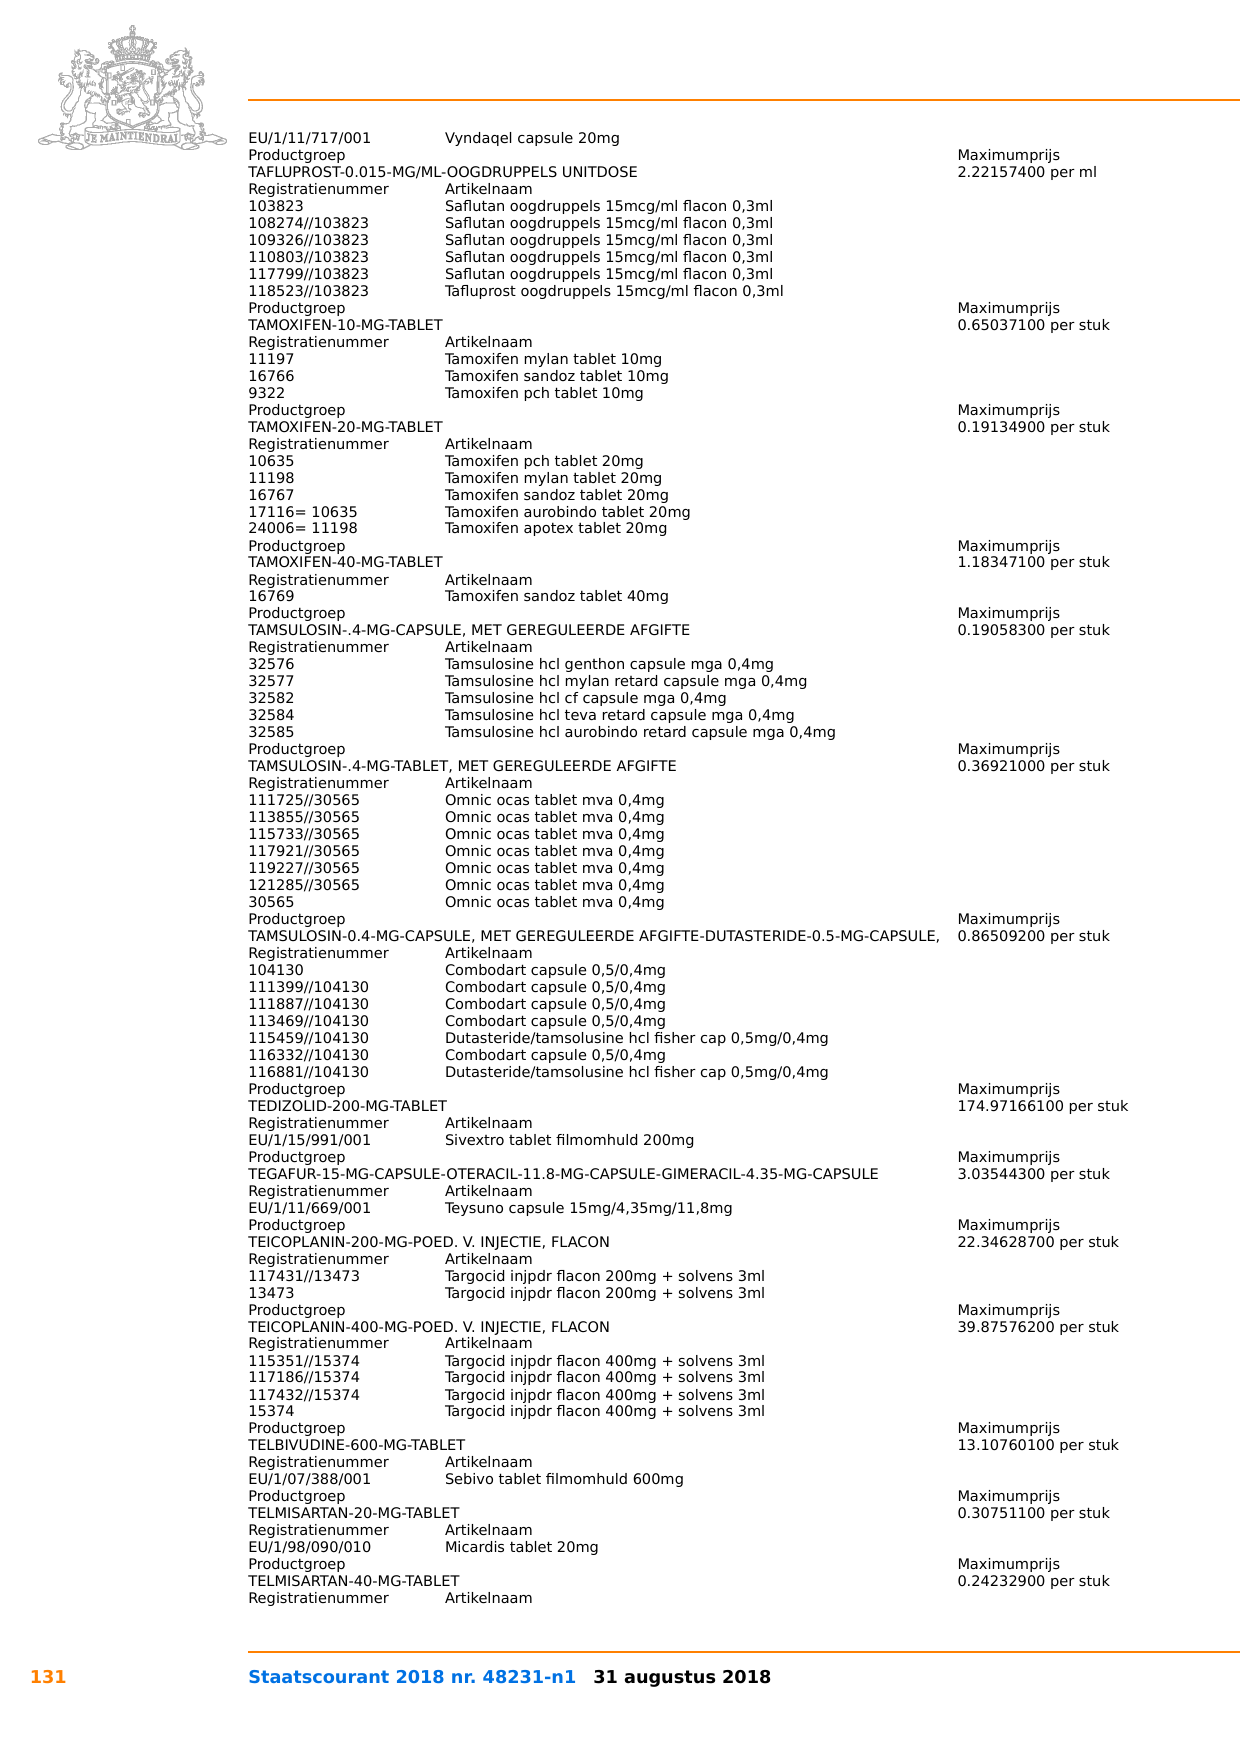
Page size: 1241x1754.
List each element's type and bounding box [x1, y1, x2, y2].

picture [38, 25, 227, 150]
